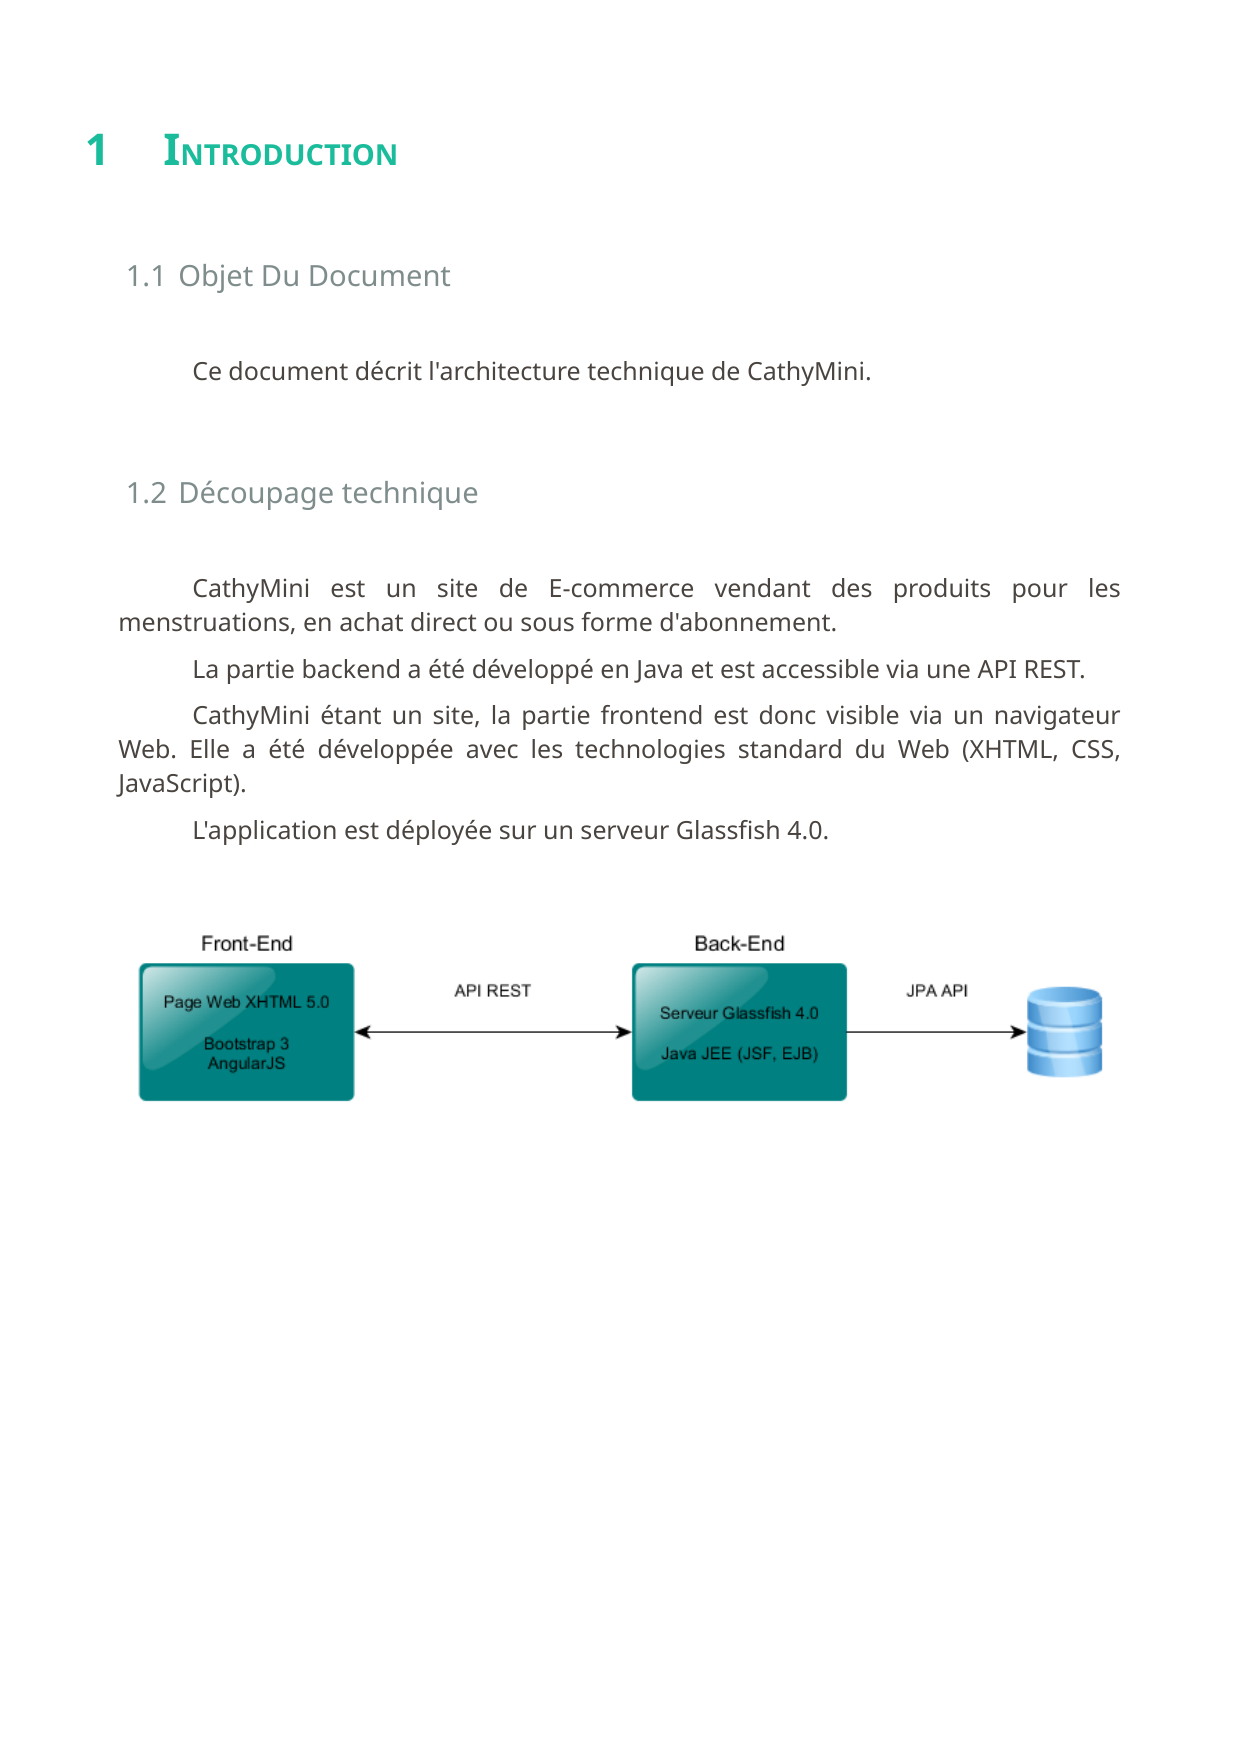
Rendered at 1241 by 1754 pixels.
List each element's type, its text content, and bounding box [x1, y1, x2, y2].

text La partie backend a été développé en Java et est accessible via une API REST. [118, 651, 1122, 686]
subtitle Objet Du Document [118, 255, 1122, 295]
subtitle Découpage technique [118, 472, 1122, 512]
picture [118, 905, 1123, 1122]
text CathyMini est un site de E-commerce vendant des produits pour les menstruations, en achat direct ou sous forme d'abonnement. [118, 571, 1122, 639]
text Ce document décrit l'architecture technique de CathyMini. [118, 354, 1122, 388]
text CathyMini étant un site, la partie frontend est donc visible via un navigateur Web. Elle a été développée avec les technologies standard du Web (XHTML, CSS, JavaScript). [118, 698, 1122, 800]
subtitle Introduction [73, 118, 1122, 178]
text L'application est déployée sur un serveur Glassfish 4.0. [118, 813, 1122, 847]
